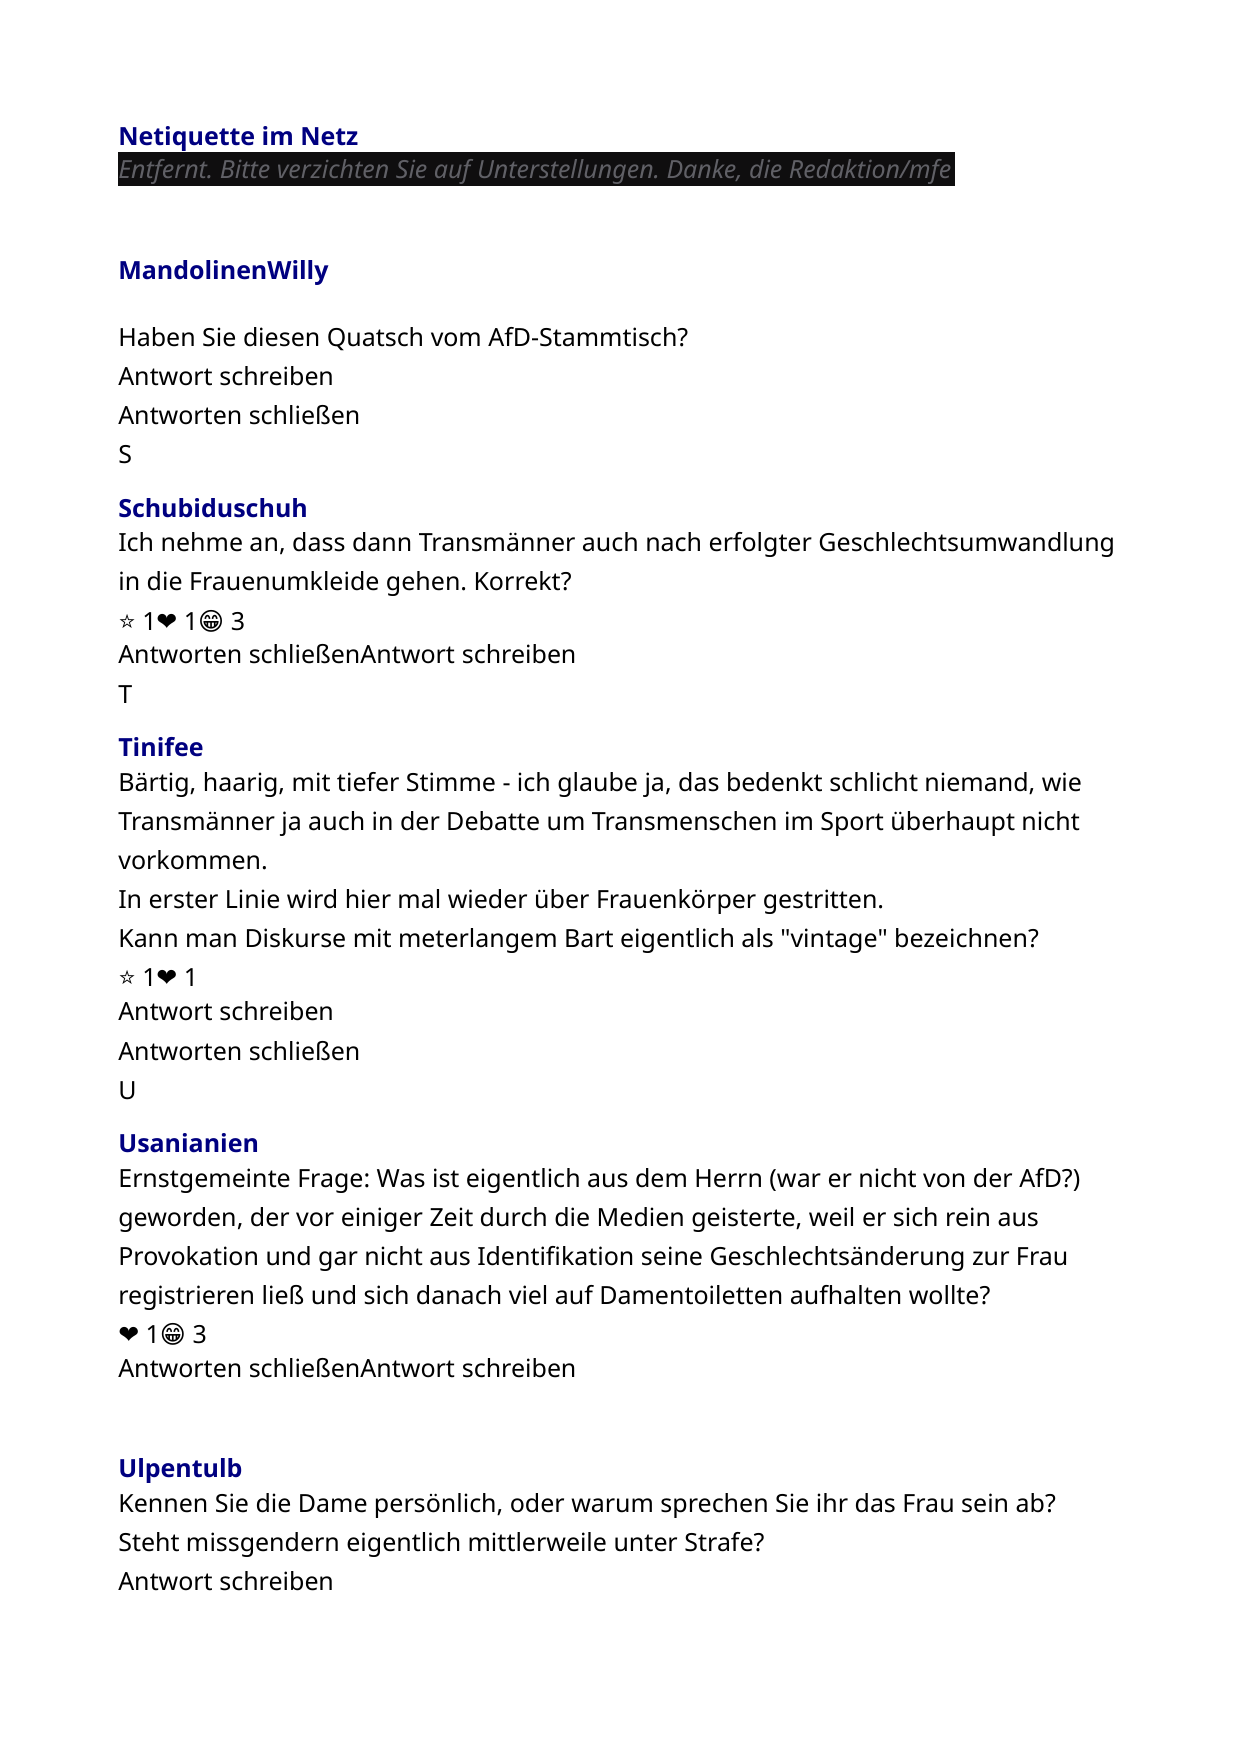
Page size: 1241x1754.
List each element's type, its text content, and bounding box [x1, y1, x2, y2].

text Antworten schließenAntwort schreiben [118, 1351, 1122, 1385]
text ❤️ 1😁 3 [118, 1317, 1122, 1351]
text Ich nehme an, dass dann Transmänner auch nach erfolgter Geschlechtsumwandlung in die Frauenumkleide gehen. Korrekt? [118, 525, 1122, 598]
text Antwort schreiben [118, 359, 1122, 393]
text ⭐️ 1❤️ 1 [118, 960, 1122, 994]
text In erster Linie wird hier mal wieder über Frauenkörper gestritten. [118, 882, 1122, 916]
text Antworten schließen [118, 1033, 1122, 1067]
subtitle Usanianien [118, 1126, 1122, 1160]
text Steht missgendern eigentlich mittlerweile unter Strafe? [118, 1524, 1122, 1558]
text Antworten schließenAntwort schreiben [118, 637, 1122, 671]
text Kennen Sie die Dame persönlich, oder warum sprechen Sie ihr das Frau sein ab? [118, 1485, 1122, 1519]
subtitle Tinifee [118, 730, 1122, 764]
subtitle Ulpentulb [118, 1451, 1122, 1485]
subtitle MandolinenWilly [118, 252, 1122, 286]
text U [118, 1072, 1122, 1106]
text Bärtig, haarig, mit tiefer Stimme - ich glaube ja, das bedenkt schlicht niemand, wie Transmänner ja auch in der Debatte um Transmenschen im Sport überhaupt nicht vorkommen. [118, 764, 1122, 877]
text Haben Sie diesen Quatsch vom AfD-Stammtisch? [118, 319, 1122, 353]
text ⭐️ 1❤️ 1😁 3 [118, 603, 1122, 637]
subtitle Schubiduschuh [118, 491, 1122, 525]
text Kann man Diskurse mit meterlangem Bart eigentlich als "vintage" bezeichnen? [118, 921, 1122, 955]
subtitle Netiquette im Netz [118, 118, 1122, 152]
text Ernstgemeinte Frage: Was ist eigentlich aus dem Herrn (war er nicht von der AfD?) geworden, der vor einiger Zeit durch die Medien geisterte, weil er sich rein aus Provokation und gar nicht aus Identifikation seine Geschlechtsänderung zur Frau registrieren ließ und sich danach viel auf Damentoiletten aufhalten wollte? [118, 1160, 1122, 1312]
text S [118, 437, 1122, 471]
text Antwort schreiben [118, 994, 1122, 1028]
text Entfernt. Bitte verzichten Sie auf Unterstellungen. Danke, die Redaktion/mfe [118, 152, 1122, 186]
text Antwort schreiben [118, 1563, 1122, 1598]
text Antworten schließen [118, 398, 1122, 432]
text T [118, 676, 1122, 710]
